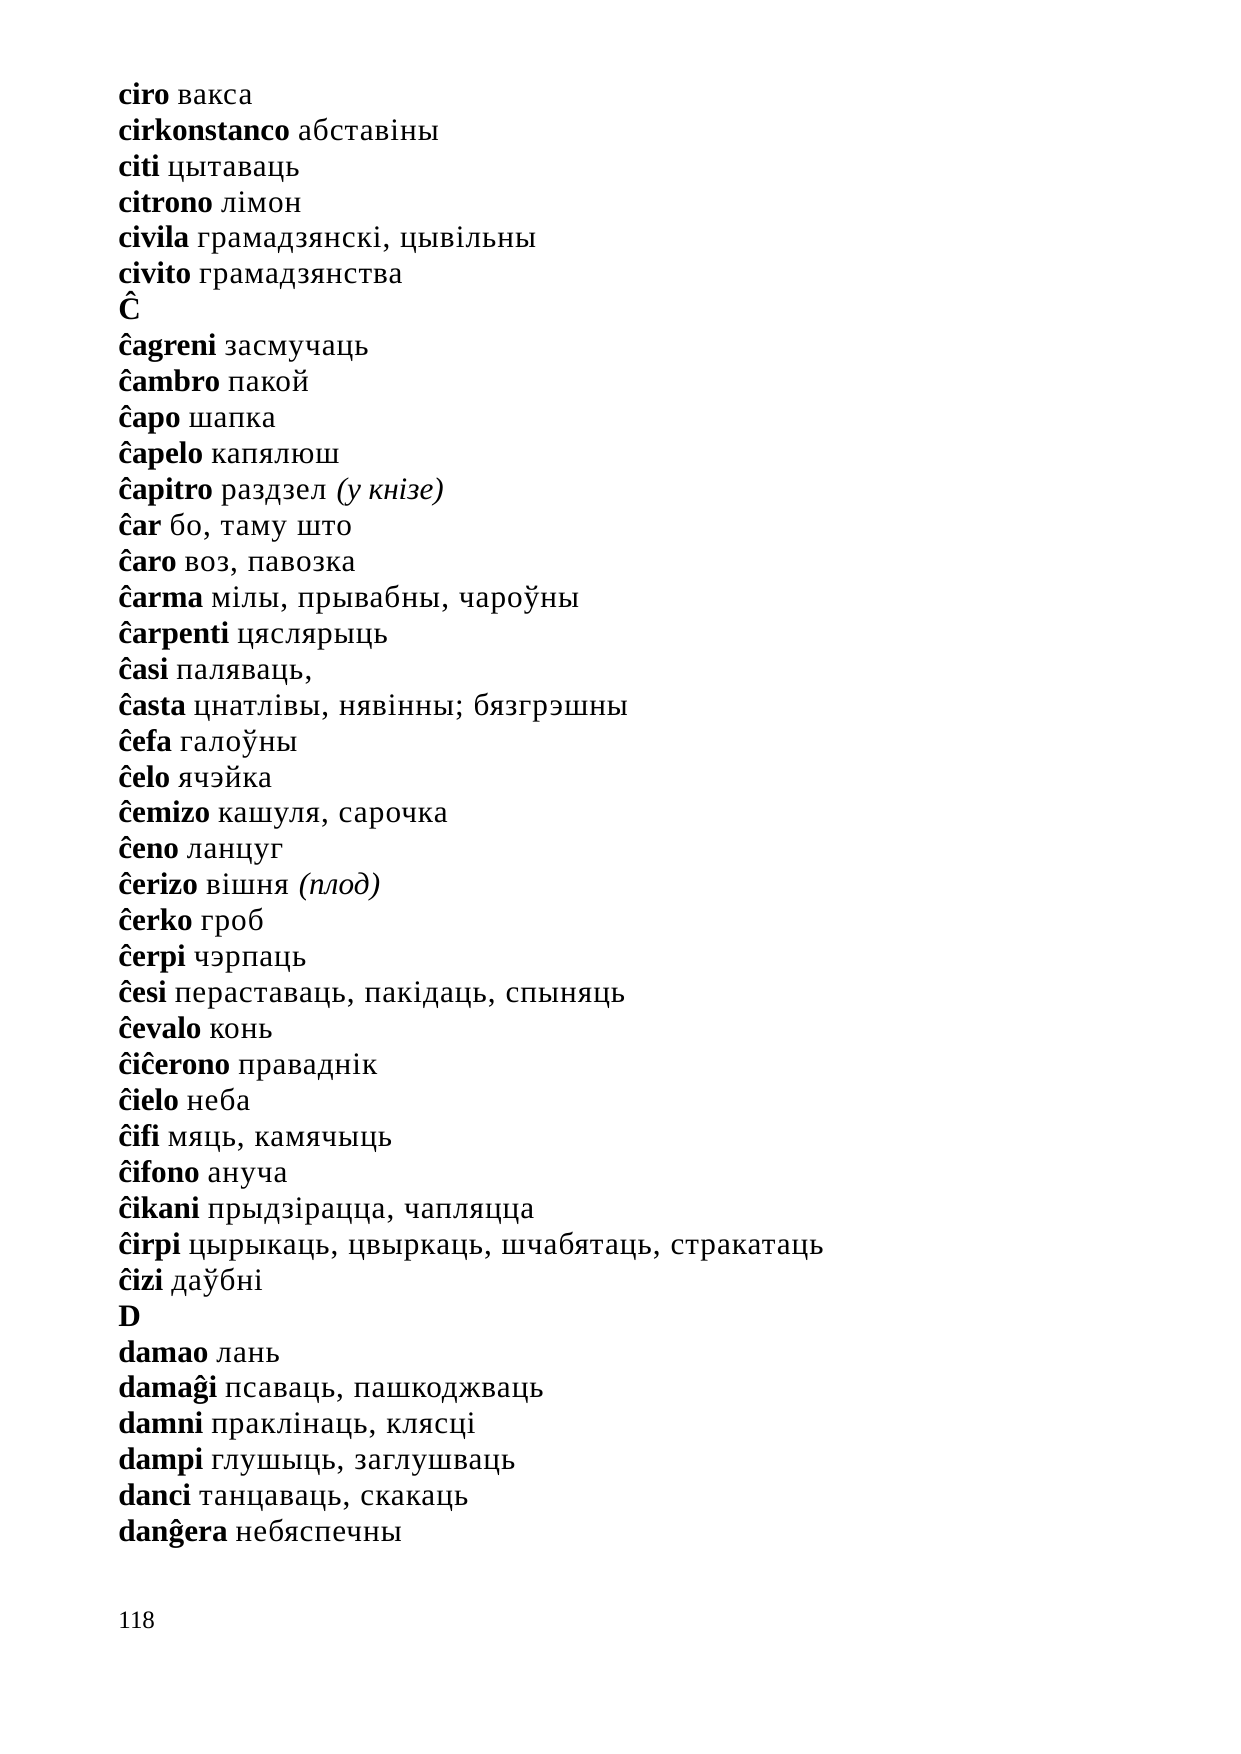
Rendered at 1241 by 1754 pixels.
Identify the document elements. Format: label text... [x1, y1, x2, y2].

text ĉefa галоўны [118, 722, 1123, 758]
text ĉagreni засмучаць [118, 327, 1123, 362]
text ĉerko гроб [118, 902, 1123, 937]
text ĉarma мілы, прывабны, чароўны [118, 578, 1123, 614]
text ĉerpi чэрпаць [118, 937, 1123, 973]
text damao лань [118, 1333, 1123, 1369]
text ĉevalo конь [118, 1009, 1123, 1045]
text civila грамадзянскі, цывільны [118, 219, 1123, 255]
text dampi глушыць, заглушваць [118, 1441, 1123, 1477]
text ĉapo шапка [118, 398, 1123, 434]
text danĝera небяспечны [118, 1512, 1123, 1548]
text ĉasi паляваць, [118, 650, 1123, 686]
text damaĝi псаваць, пашкоджваць [118, 1369, 1123, 1405]
text ĉemizo кашуля, сарочка [118, 794, 1123, 830]
text danci танцаваць, скакаць [118, 1477, 1123, 1512]
text damni праклінаць, клясці [118, 1405, 1123, 1441]
text ĉapelo капялюш [118, 434, 1123, 470]
text ĉelo ячэйка [118, 758, 1123, 794]
text ĉifono ануча [118, 1153, 1123, 1189]
text ĉikani прыдзірацца, чапляцца [118, 1189, 1123, 1225]
text ĉasta цнатлівы, нявінны; бязгрэшны [118, 686, 1123, 722]
text citrono лімон [118, 183, 1123, 219]
text ĉeno ланцуг [118, 830, 1123, 866]
text civito грамадзянства [118, 255, 1123, 291]
text D [118, 1297, 1123, 1333]
text ĉizi даўбні [118, 1261, 1123, 1297]
text ĉar бо, таму што [118, 506, 1123, 542]
text ĉarpenti цяслярыць [118, 614, 1123, 650]
text citi цытаваць [118, 147, 1123, 183]
text ĉifi мяць, камячыць [118, 1117, 1123, 1153]
text ciro вакса [118, 75, 1123, 111]
text Ĉ [118, 291, 1123, 327]
text ĉesi пераставаць, пакідаць, спыняць [118, 973, 1123, 1009]
text ĉerizo вішня (плод) [118, 866, 1123, 902]
text ĉielo неба [118, 1081, 1123, 1117]
text ĉambro пакой [118, 362, 1123, 398]
text ĉiĉerono праваднік [118, 1045, 1123, 1081]
text ĉapitro раздзел (у кнізе) [118, 470, 1123, 506]
text cirkonstanco абставіны [118, 111, 1123, 147]
text ĉirpi цырыкаць, цвыркаць, шчабятаць, стракатаць [118, 1225, 1123, 1261]
text ĉaro воз, павозка [118, 542, 1123, 578]
